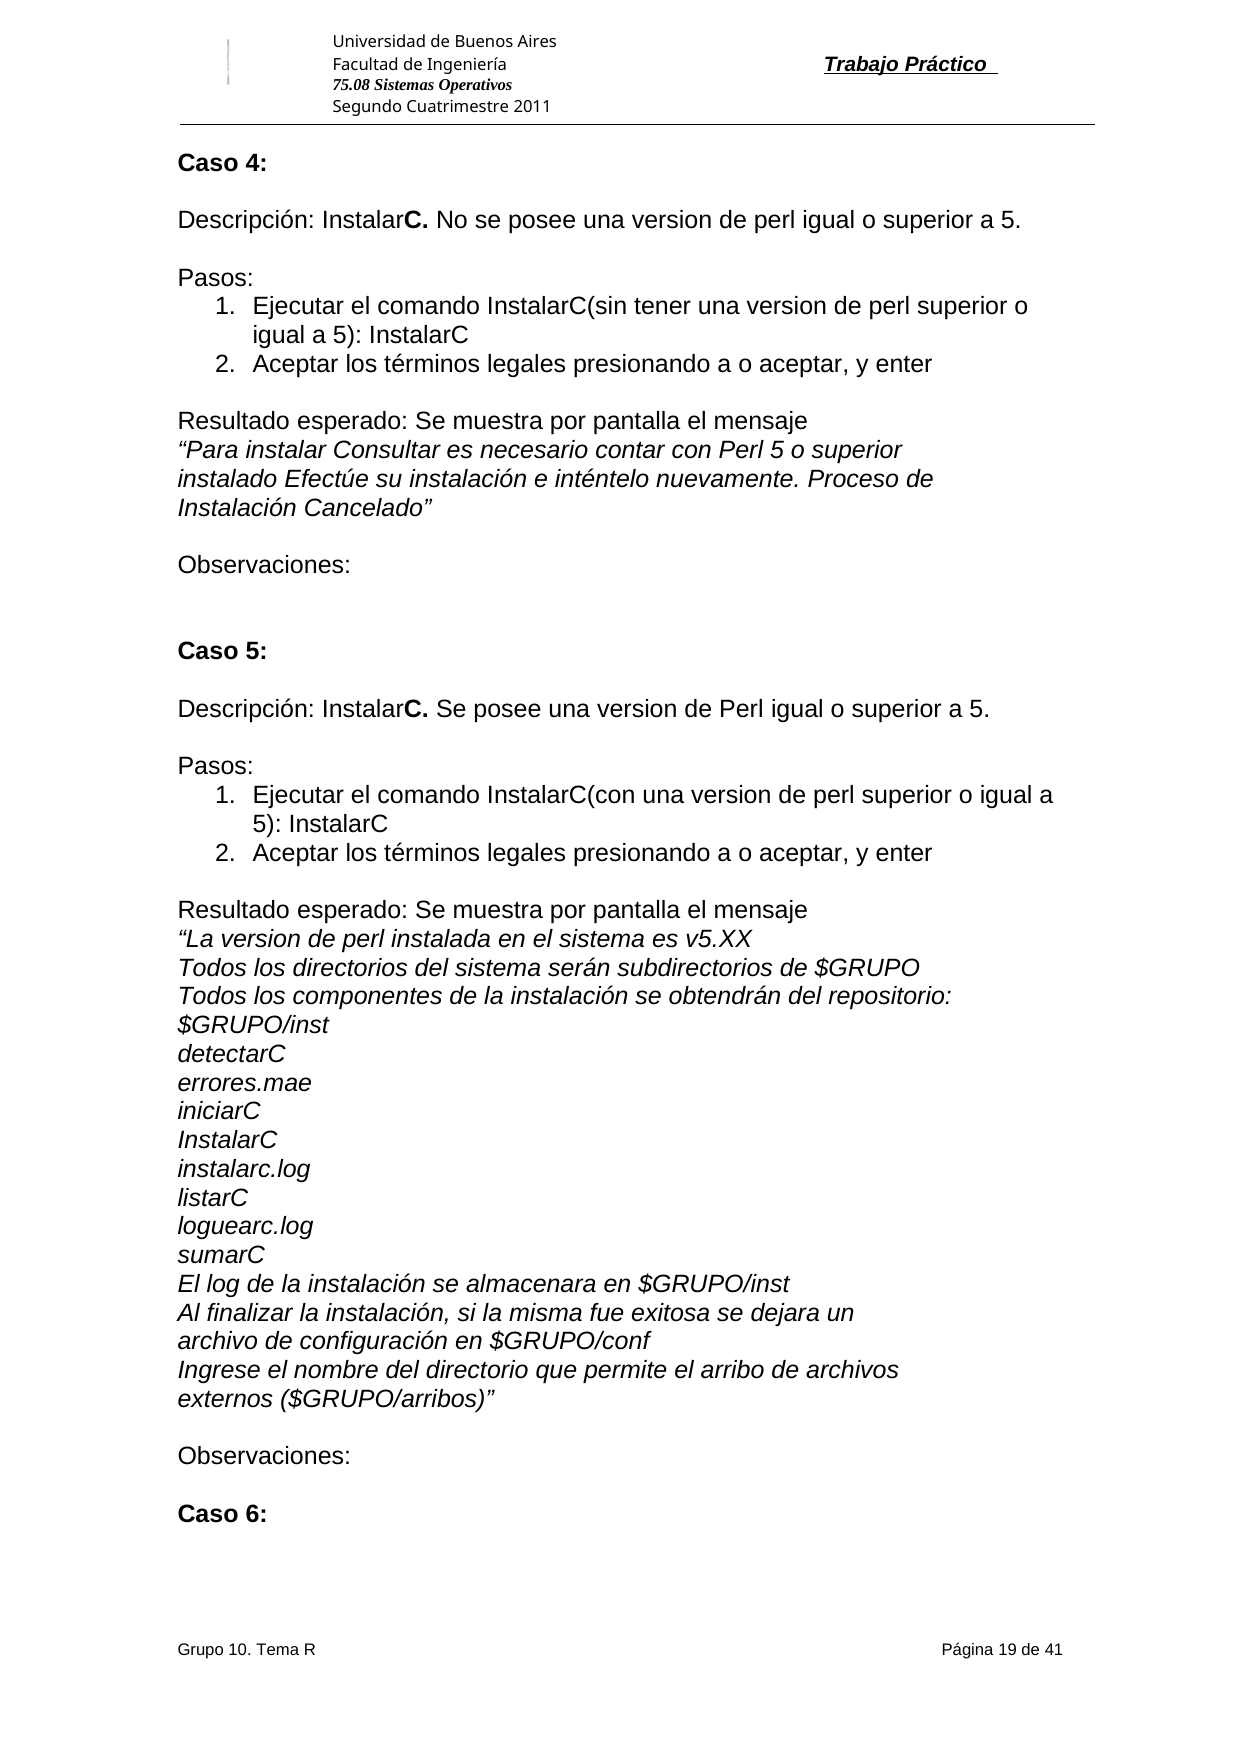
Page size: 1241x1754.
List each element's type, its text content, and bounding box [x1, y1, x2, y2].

list Aceptar los términos legales presionando a o aceptar, y enter [215, 349, 1063, 378]
text Al finalizar la instalación, si la misma fue exitosa se dejara un [177, 1298, 1063, 1326]
text Observaciones: [177, 1441, 1063, 1470]
text loguearc.log [177, 1211, 1063, 1240]
text Resultado esperado: Se muestra por pantalla el mensaje [177, 895, 1063, 924]
text Todos los directorios del sistema serán subdirectorios de $GRUPO [177, 953, 1063, 981]
text Caso 4: [177, 148, 1063, 176]
text Instalación Cancelado” [177, 493, 1063, 521]
text $GRUPO/inst [177, 1010, 1063, 1039]
text iniciarC [177, 1096, 1063, 1125]
list Aceptar los términos legales presionando a o aceptar, y enter [215, 838, 1063, 866]
list Ejecutar el comando InstalarC(sin tener una version de perl superior o igual a 5): InstalarC [215, 291, 1063, 349]
text sumarC [177, 1240, 1063, 1269]
text listarC [177, 1183, 1063, 1211]
text Resultado esperado: Se muestra por pantalla el mensaje [177, 406, 1063, 435]
text El log de la instalación se almacenara en $GRUPO/inst [177, 1269, 1063, 1298]
text instalado Efectúe su instalación e inténtelo nuevamente. Proceso de [177, 464, 1063, 493]
text Descripción: InstalarC. Se posee una version de Perl igual o superior a 5. [177, 694, 1063, 723]
text instalarc.log [177, 1154, 1063, 1183]
text Ingrese el nombre del directorio que permite el arribo de archivos [177, 1355, 1063, 1384]
text Todos los componentes de la instalación se obtendrán del repositorio: [177, 981, 1063, 1010]
text Pasos: [177, 751, 1063, 780]
text errores.mae [177, 1068, 1063, 1096]
text Observaciones: [177, 550, 1063, 579]
text detectarC [177, 1039, 1063, 1068]
list Ejecutar el comando InstalarC(con una version de perl superior o igual a 5): InstalarC [215, 780, 1063, 838]
text archivo de configuración en $GRUPO/conf [177, 1326, 1063, 1355]
text InstalarC [177, 1125, 1063, 1154]
text externos ($GRUPO/arribos)” [177, 1384, 1063, 1413]
text Pasos: [177, 263, 1063, 291]
text Caso 5: [177, 636, 1063, 665]
text “La version de perl instalada en el sistema es v5.XX [177, 924, 1063, 953]
text Caso 6: [177, 1499, 1063, 1528]
text Descripción: InstalarC. No se posee una version de perl igual o superior a 5. [177, 205, 1063, 234]
text “Para instalar Consultar es necesario contar con Perl 5 o superior [177, 435, 1063, 464]
